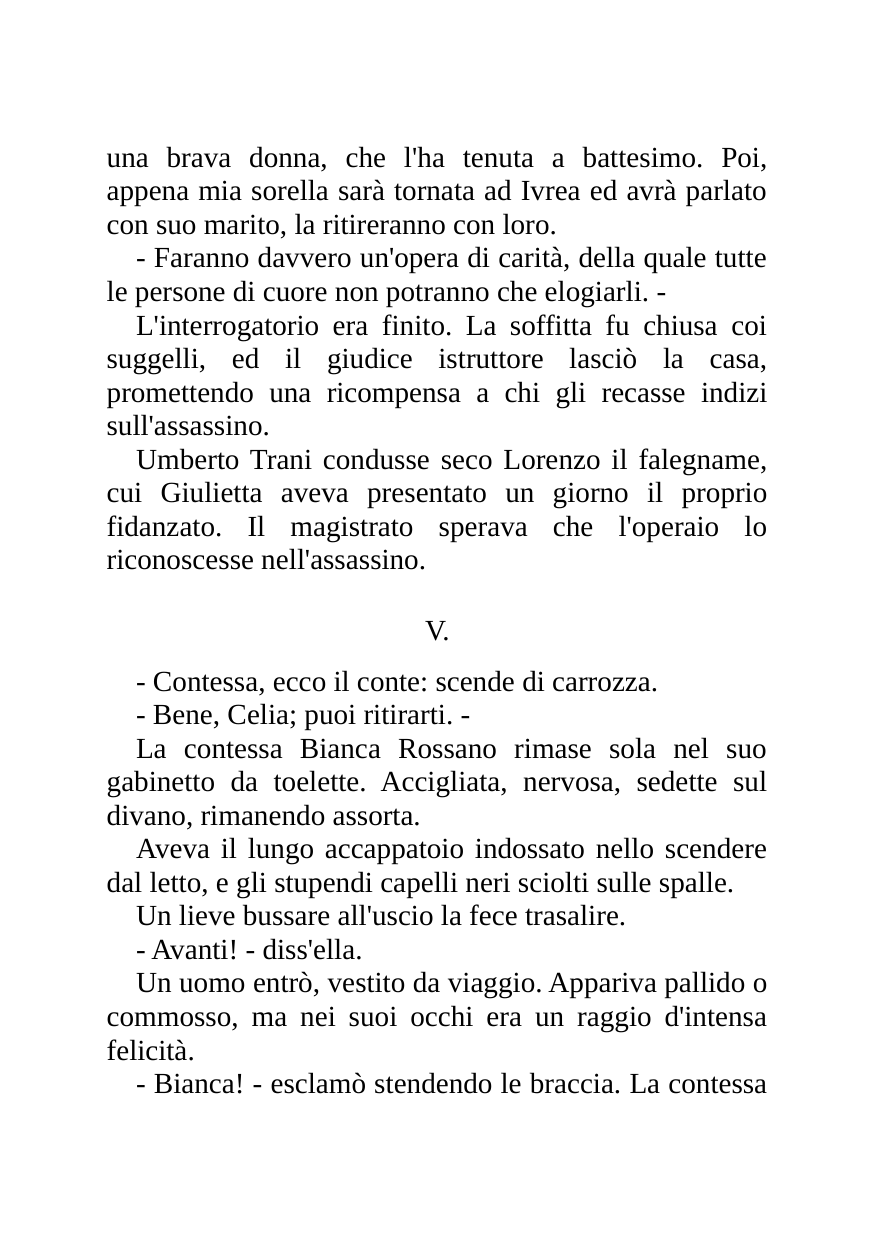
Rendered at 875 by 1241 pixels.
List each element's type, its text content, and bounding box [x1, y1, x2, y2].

text - Faranno davvero un'opera di carità, della quale tutte le persone di cuore non potranno che elogiarli. - [106, 241, 768, 308]
text - Bene, Celia; puoi ritirarti. - [106, 697, 768, 731]
text La contessa Bianca Rossano rimase sola nel suo gabinetto da toelette. Accigliata, nervosa, sedette sul divano, rimanendo assorta. [106, 731, 768, 831]
text Umberto Trani condusse seco Lorenzo il falegname, cui Giulietta aveva presentato un giorno il proprio fidanzato. Il magistrato sperava che l'operaio lo riconoscesse nell'assassino. [106, 442, 768, 576]
text - Bianca! - esclamò stendendo le braccia. La contessa [106, 1066, 768, 1100]
text una brava donna, che l'ha tenuta a battesimo. Poi, appena mia sorella sarà tornata ad Ivrea ed avrà parlato con suo marito, la ritireranno con loro. [106, 140, 768, 241]
text V. [106, 613, 768, 647]
text Un uomo entrò, vestito da viaggio. Appariva pallido o commosso, ma nei suoi occhi era un raggio d'intensa felicità. [106, 966, 768, 1066]
text Aveva il lungo accappatoio indossato nello scendere dal letto, e gli stupendi capelli neri sciolti sulle spalle. [106, 831, 768, 898]
text L'interrogatorio era finito. La soffitta fu chiusa coi suggelli, ed il giudice istruttore lasciò la casa, promettendo una ricompensa a chi gli recasse indizi sull'assassino. [106, 308, 768, 442]
text - Contessa, ecco il conte: scende di carrozza. [106, 664, 768, 697]
text Un lieve bussare all'uscio la fece trasalire. [106, 898, 768, 932]
text - Avanti! - diss'ella. [106, 932, 768, 966]
